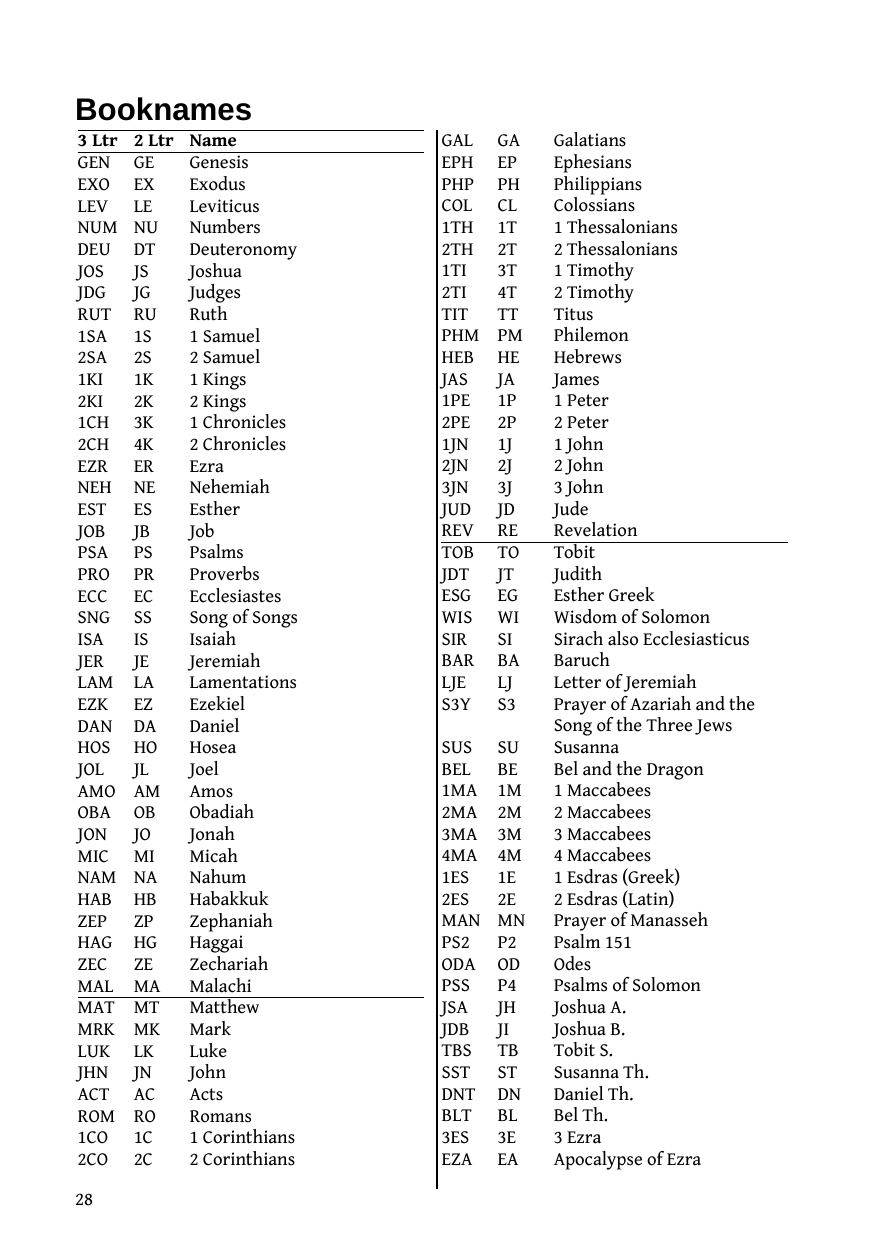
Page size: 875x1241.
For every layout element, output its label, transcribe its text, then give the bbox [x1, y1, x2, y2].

table_cell Ruth [189, 304, 424, 326]
table_cell Apocalypse of Ezra [554, 1149, 788, 1171]
table_cell Job [189, 521, 424, 542]
table_cell JOL [78, 759, 133, 781]
table_cell NUM [78, 217, 133, 239]
table_cell OD [498, 954, 553, 976]
table_cell 2J [498, 455, 553, 477]
table_cell 1 Thessalonians [554, 217, 788, 239]
table_cell ACT [78, 1084, 133, 1106]
table_cell P2 [498, 932, 553, 954]
table_cell Zechariah [189, 954, 424, 976]
table_cell 2 Thessalonians [554, 239, 788, 260]
table_cell P4 [498, 976, 553, 997]
table_cell Genesis [189, 153, 424, 174]
table_cell ZEP [78, 911, 133, 932]
table_cell DA [134, 716, 189, 737]
table_header 2 Ltr [134, 131, 189, 152]
table_cell NAM [78, 867, 133, 889]
table_cell MN [498, 911, 553, 932]
table_cell MRK [78, 1019, 133, 1041]
table_cell HO [134, 737, 189, 759]
table_cell Galatians [554, 130, 788, 152]
table_cell Hebrews [554, 347, 788, 369]
table_cell BA [498, 651, 553, 672]
table_cell Leviticus [189, 196, 424, 217]
table_cell NA [134, 867, 189, 889]
table_cell S3 [498, 694, 553, 737]
table_cell EXO [78, 174, 133, 196]
table_cell ZE [134, 954, 189, 976]
table_cell Romans [189, 1106, 424, 1127]
table_cell IS [134, 629, 189, 651]
table_cell RO [134, 1106, 189, 1127]
table_cell 1E [498, 867, 553, 889]
table_cell EZ [134, 694, 189, 716]
table_cell Jeremiah [189, 651, 424, 672]
table_cell 2C [134, 1149, 189, 1171]
table_cell Prayer of Azariah and the Song of the Three Jews [554, 694, 788, 737]
table_cell MAL [78, 976, 133, 997]
table_cell Tobit S. [554, 1041, 788, 1062]
table_cell 2MA [441, 802, 497, 824]
table_cell PRO [78, 564, 133, 586]
table_cell 2S [134, 347, 189, 369]
table_cell JL [134, 759, 189, 781]
table_cell HG [134, 932, 189, 954]
table_cell 3 John [554, 477, 788, 499]
table_cell 2 John [554, 455, 788, 477]
table_cell Nahum [189, 867, 424, 889]
table_cell NEH [78, 477, 133, 499]
table_cell 2TI [441, 282, 497, 304]
table_cell TOB [441, 543, 497, 564]
table_cell ECC [78, 586, 133, 607]
table_cell 4K [134, 434, 189, 456]
table_cell Esther [189, 499, 424, 521]
table_cell 1 Kings [189, 369, 424, 391]
table_cell 1TI [441, 260, 497, 282]
table_cell RUT [78, 304, 133, 326]
table_cell 1C [134, 1128, 189, 1149]
table_cell 1S [134, 326, 189, 347]
table_cell 3ES [441, 1127, 497, 1149]
table_cell PR [134, 564, 189, 586]
table_cell JT [498, 564, 553, 586]
table_cell Daniel Th. [554, 1084, 788, 1106]
table_cell 2T [498, 239, 553, 260]
table_cell PS [134, 542, 189, 564]
table_cell 1M [498, 781, 553, 802]
table_cell Zephaniah [189, 911, 424, 932]
table_cell JOS [78, 261, 133, 282]
table_cell 3MA [441, 824, 497, 846]
table_cell ZEC [78, 954, 133, 976]
table_cell 2PE [441, 412, 497, 434]
table_cell Obadiah [189, 802, 424, 824]
table_cell HEB [441, 347, 497, 369]
table_cell Judith [554, 564, 788, 586]
table_cell LK [134, 1041, 189, 1062]
table_cell AC [134, 1084, 189, 1106]
table_cell Judges [189, 282, 424, 304]
table_cell EC [134, 586, 189, 607]
table_cell 3 Ezra [554, 1127, 788, 1149]
table_cell Prayer of Manasseh [554, 911, 788, 932]
table_cell LAM [78, 672, 133, 694]
table_cell Bel and the Dragon [554, 759, 788, 781]
table_cell TIT [441, 304, 497, 325]
table_cell EG [498, 586, 553, 607]
table_cell TO [498, 543, 553, 564]
table_cell SS [134, 607, 189, 629]
table_cell 1P [498, 390, 553, 412]
table_cell Ezekiel [189, 694, 424, 716]
table_cell 1 Maccabees [554, 781, 788, 802]
table_cell Daniel [189, 716, 424, 737]
table_cell 2CH [78, 434, 133, 456]
table_cell 1T [498, 217, 553, 239]
table_cell JAS [441, 369, 497, 390]
table_cell Bel Th. [554, 1106, 788, 1127]
table_cell HOS [78, 737, 133, 759]
table_cell Joshua [189, 261, 424, 282]
table_cell MI [134, 846, 189, 867]
table_cell NU [134, 217, 189, 239]
table_cell Susanna [554, 737, 788, 759]
table_cell PHP [441, 174, 497, 195]
table_cell 2 Kings [189, 391, 424, 412]
table_cell 1CO [78, 1128, 133, 1149]
table_cell JD [498, 499, 553, 520]
table_cell 2E [498, 889, 553, 911]
table_cell SIR [441, 629, 497, 651]
table_cell Philemon [554, 325, 788, 347]
table_cell MT [134, 998, 189, 1019]
table_cell 3T [498, 260, 553, 282]
table_cell JS [134, 261, 189, 282]
table_cell Psalms [189, 542, 424, 564]
table_cell 1 Corinthians [189, 1128, 424, 1149]
table_cell Joel [189, 759, 424, 781]
table_cell DT [134, 239, 189, 261]
table_cell JA [498, 369, 553, 390]
table_cell Wisdom of Solomon [554, 607, 788, 629]
table_cell Titus [554, 304, 788, 325]
table_cell BE [498, 759, 553, 781]
table_cell PH [498, 174, 553, 195]
table_cell 2SA [78, 347, 133, 369]
table_cell JB [134, 521, 189, 542]
table_cell 1 Peter [554, 390, 788, 412]
table_cell 3E [498, 1127, 553, 1149]
table_cell JDT [441, 564, 497, 586]
table_cell Nehemiah [189, 477, 424, 499]
table_header 3 Ltr [78, 131, 133, 152]
table_cell 2 Samuel [189, 347, 424, 369]
table_cell JG [134, 282, 189, 304]
table_cell Deuteronomy [189, 239, 424, 261]
table_cell GAL [441, 130, 497, 152]
table_cell 1ES [441, 867, 497, 889]
table_cell LA [134, 672, 189, 694]
table_cell LEV [78, 196, 133, 217]
table_cell 1CH [78, 412, 133, 434]
table_cell 2 Chronicles [189, 434, 424, 456]
table_cell Ecclesiastes [189, 586, 424, 607]
table_cell PSS [441, 976, 497, 997]
table_cell Haggai [189, 932, 424, 954]
table_cell MAT [78, 998, 133, 1019]
table_cell Susanna Th. [554, 1062, 788, 1084]
table_cell JE [134, 651, 189, 672]
table_cell Lamentations [189, 672, 424, 694]
table_cell HB [134, 889, 189, 911]
table_cell 1SA [78, 326, 133, 347]
table_cell Song of Songs [189, 607, 424, 629]
table_cell Jonah [189, 824, 424, 846]
table_cell WIS [441, 607, 497, 629]
table_cell Revelation [554, 520, 788, 542]
table_cell REV [441, 520, 497, 542]
table_cell ISA [78, 629, 133, 651]
table_cell TT [498, 304, 553, 325]
table_cell MK [134, 1019, 189, 1041]
table_cell TBS [441, 1041, 497, 1062]
table_cell ROM [78, 1106, 133, 1127]
table_cell RU [134, 304, 189, 326]
table_cell JER [78, 651, 133, 672]
table_cell 2P [498, 412, 553, 434]
table_cell Matthew [189, 998, 424, 1019]
table_cell PS2 [441, 932, 497, 954]
table_cell BL [498, 1106, 553, 1127]
table_cell John [189, 1063, 424, 1084]
table_cell CL [498, 195, 553, 217]
table_cell WI [498, 607, 553, 629]
table_cell Tobit [554, 543, 788, 564]
table_cell 4MA [441, 846, 497, 867]
table_cell 1 Samuel [189, 326, 424, 347]
table_cell ER [134, 456, 189, 477]
table_cell LJE [441, 672, 497, 694]
table_cell 1 Chronicles [189, 412, 424, 434]
table_cell PHM [441, 325, 497, 347]
table_cell DEU [78, 239, 133, 261]
table_cell GE [134, 153, 189, 174]
table_cell 3M [498, 824, 553, 846]
table_cell Proverbs [189, 564, 424, 586]
table_cell 2TH [441, 239, 497, 260]
table_cell EZR [78, 456, 133, 477]
table_cell DNT [441, 1084, 497, 1106]
table_cell 2 Peter [554, 412, 788, 434]
table_cell JDG [78, 282, 133, 304]
table_cell Joshua A. [554, 997, 788, 1019]
table_cell PM [498, 325, 553, 347]
table_cell Micah [189, 846, 424, 867]
table_cell ZP [134, 911, 189, 932]
table_cell 2K [134, 391, 189, 412]
table_cell JI [498, 1019, 553, 1041]
table_cell 3 Maccabees [554, 824, 788, 846]
table_cell Colossians [554, 195, 788, 217]
table_cell 1K [134, 369, 189, 391]
table_cell JHN [78, 1063, 133, 1084]
table_cell Psalm 151 [554, 932, 788, 954]
table_cell 1PE [441, 390, 497, 412]
table_cell LJ [498, 672, 553, 694]
table_cell 2KI [78, 391, 133, 412]
table_cell Letter of Jeremiah [554, 672, 788, 694]
subtitle Booknames [75, 91, 799, 127]
table_cell HAG [78, 932, 133, 954]
table_cell JON [78, 824, 133, 846]
table_cell EZA [441, 1149, 497, 1171]
table_cell MAN [441, 911, 497, 932]
table_cell OBA [78, 802, 133, 824]
table_cell Odes [554, 954, 788, 976]
table_cell Acts [189, 1084, 424, 1106]
table_cell JOB [78, 521, 133, 542]
table_cell SNG [78, 607, 133, 629]
table_cell 2ES [441, 889, 497, 911]
table_cell PSA [78, 542, 133, 564]
table_cell ES [134, 499, 189, 521]
table_cell 3K [134, 412, 189, 434]
table_cell Philippians [554, 174, 788, 195]
table_cell Joshua B. [554, 1019, 788, 1041]
table_cell SI [498, 629, 553, 651]
table_cell GEN [78, 153, 133, 174]
table_cell Esther Greek [554, 586, 788, 607]
table_cell Baruch [554, 651, 788, 672]
table_cell BEL [441, 759, 497, 781]
table_cell HAB [78, 889, 133, 911]
table_cell JUD [441, 499, 497, 520]
table_cell BLT [441, 1106, 497, 1127]
table_cell 2CO [78, 1149, 133, 1171]
table_cell SST [441, 1062, 497, 1084]
table_cell 1 John [554, 434, 788, 455]
table_cell EP [498, 152, 553, 174]
table_cell MA [134, 976, 189, 997]
table_cell Jude [554, 499, 788, 520]
table_cell Amos [189, 781, 424, 802]
table_cell Psalms of Solomon [554, 976, 788, 997]
table_cell 1JN [441, 434, 497, 455]
table_cell 1J [498, 434, 553, 455]
table_cell Habakkuk [189, 889, 424, 911]
table_cell Ezra [189, 456, 424, 477]
table_cell RE [498, 520, 553, 542]
table_cell GA [498, 130, 553, 152]
table_cell 1 Timothy [554, 260, 788, 282]
table_cell JO [134, 824, 189, 846]
table_cell James [554, 369, 788, 390]
table_cell Luke [189, 1041, 424, 1062]
table_cell ESG [441, 586, 497, 607]
table_cell LE [134, 196, 189, 217]
table_cell COL [441, 195, 497, 217]
table_cell ST [498, 1062, 553, 1084]
table_cell 3J [498, 477, 553, 499]
table_cell EZK [78, 694, 133, 716]
table_cell JDB [441, 1019, 497, 1041]
table_cell Mark [189, 1019, 424, 1041]
table_cell 2M [498, 802, 553, 824]
table_cell LUK [78, 1041, 133, 1062]
table_cell Isaiah [189, 629, 424, 651]
table_cell 2 Corinthians [189, 1149, 424, 1171]
table_cell SU [498, 737, 553, 759]
table_cell 1KI [78, 369, 133, 391]
table_cell 2 Esdras (Latin) [554, 889, 788, 911]
table_cell JN [134, 1063, 189, 1084]
table_cell DAN [78, 716, 133, 737]
table_cell 1TH [441, 217, 497, 239]
table_cell 3JN [441, 477, 497, 499]
table_cell Malachi [189, 976, 424, 997]
table_cell Sirach also Ecclesiasticus [554, 629, 788, 651]
table_cell Ephesians [554, 152, 788, 174]
table_cell 4 Maccabees [554, 846, 788, 867]
table_cell JH [498, 997, 553, 1019]
table_cell AMO [78, 781, 133, 802]
table_cell BAR [441, 651, 497, 672]
table_cell S3Y [441, 694, 497, 737]
table_cell 2 Timothy [554, 282, 788, 304]
table_cell Hosea [189, 737, 424, 759]
table_cell EPH [441, 152, 497, 174]
table_cell TB [498, 1041, 553, 1062]
table_cell AM [134, 781, 189, 802]
table_cell MIC [78, 846, 133, 867]
table_cell EST [78, 499, 133, 521]
table_cell JSA [441, 997, 497, 1019]
table_cell 2 Maccabees [554, 802, 788, 824]
table_cell OB [134, 802, 189, 824]
table_cell 4T [498, 282, 553, 304]
table_header Name [189, 131, 424, 152]
table_cell 4M [498, 846, 553, 867]
table_cell NE [134, 477, 189, 499]
table_cell HE [498, 347, 553, 369]
table_cell EA [498, 1149, 553, 1171]
table_cell EX [134, 174, 189, 196]
table_cell Numbers [189, 217, 424, 239]
table_cell 1 Esdras (Greek) [554, 867, 788, 889]
table_cell DN [498, 1084, 553, 1106]
table_cell 2JN [441, 455, 497, 477]
table_cell 1MA [441, 781, 497, 802]
table_cell SUS [441, 737, 497, 759]
table_cell Exodus [189, 174, 424, 196]
table_cell ODA [441, 954, 497, 976]
